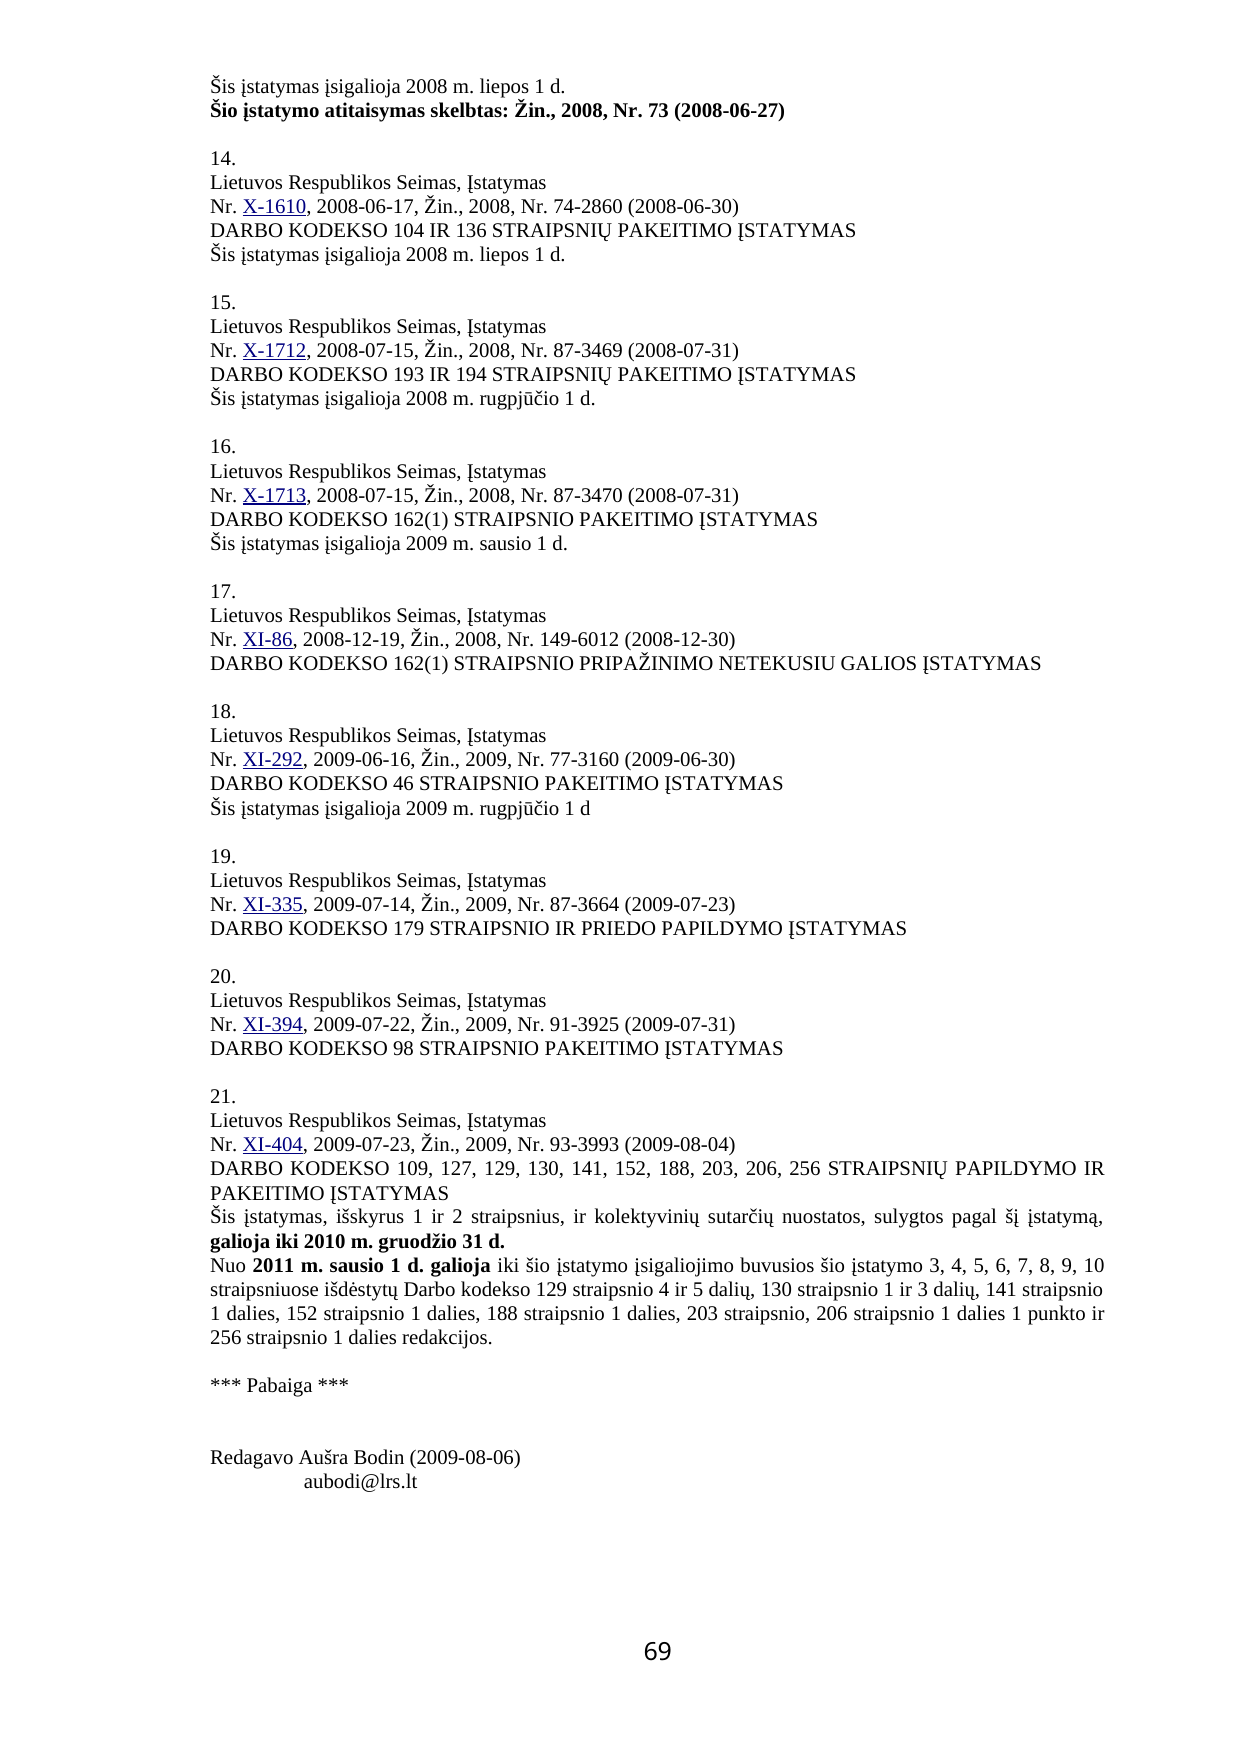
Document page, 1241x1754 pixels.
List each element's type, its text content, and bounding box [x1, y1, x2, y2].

text *** Pabaiga *** [210, 1373, 1106, 1397]
text 21. [210, 1084, 1106, 1108]
text Lietuvos Respublikos Seimas, Įstatymas [210, 170, 1106, 194]
text Nr. XI-394, 2009-07-22, Žin., 2009, Nr. 91-3925 (2009-07-31) [210, 1012, 1106, 1036]
text aubodi@lrs.lt [210, 1469, 1106, 1493]
text Lietuvos Respublikos Seimas, Įstatymas [210, 603, 1106, 627]
text 15. [210, 290, 1106, 314]
text Nr. XI-292, 2009-06-16, Žin., 2009, Nr. 77-3160 (2009-06-30) [210, 747, 1106, 771]
text Redagavo Aušra Bodin (2009-08-06) [210, 1445, 1106, 1469]
text DARBO KODEKSO 193 IR 194 STRAIPSNIŲ PAKEITIMO ĮSTATYMAS [210, 362, 1106, 386]
text Lietuvos Respublikos Seimas, Įstatymas [210, 314, 1106, 338]
text Lietuvos Respublikos Seimas, Įstatymas [210, 723, 1106, 747]
text Šis įstatymas įsigalioja 2008 m. liepos 1 d. [210, 242, 1106, 266]
text Šis įstatymas įsigalioja 2008 m. rugpjūčio 1 d. [210, 386, 1106, 410]
text 16. [210, 434, 1106, 458]
text DARBO KODEKSO 46 STRAIPSNIO PAKEITIMO ĮSTATYMAS [210, 771, 1106, 795]
text Šis įstatymas įsigalioja 2009 m. sausio 1 d. [210, 531, 1106, 555]
text 19. [210, 843, 1106, 868]
text 18. [210, 699, 1106, 723]
text DARBO KODEKSO 109, 127, 129, 130, 141, 152, 188, 203, 206, 256 STRAIPSNIŲ PAPILDYMO IR PAKEITIMO ĮSTATYMAS [210, 1156, 1106, 1204]
text DARBO KODEKSO 179 STRAIPSNIO IR PRIEDO PAPILDYMO ĮSTATYMAS [210, 916, 1106, 940]
text Nr. X-1712, 2008-07-15, Žin., 2008, Nr. 87-3469 (2008-07-31) [210, 338, 1106, 362]
text DARBO KODEKSO 104 IR 136 STRAIPSNIŲ PAKEITIMO ĮSTATYMAS [210, 218, 1106, 242]
text 17. [210, 579, 1106, 603]
text Lietuvos Respublikos Seimas, Įstatymas [210, 1108, 1106, 1132]
text Šio įstatymo atitaisymas skelbtas: Žin., 2008, Nr. 73 (2008-06-27) [210, 98, 1106, 122]
text Nr. XI-86, 2008-12-19, Žin., 2008, Nr. 149-6012 (2008-12-30) [210, 627, 1106, 651]
text DARBO KODEKSO 162(1) STRAIPSNIO PRIPAŽINIMO NETEKUSIU GALIOS ĮSTATYMAS [210, 651, 1106, 675]
text Lietuvos Respublikos Seimas, Įstatymas [210, 868, 1106, 892]
text Nr. XI-404, 2009-07-23, Žin., 2009, Nr. 93-3993 (2009-08-04) [210, 1132, 1106, 1156]
text Šis įstatymas įsigalioja 2008 m. liepos 1 d. [210, 73, 1106, 98]
text Nr. X-1713, 2008-07-15, Žin., 2008, Nr. 87-3470 (2008-07-31) [210, 483, 1106, 507]
text Šis įstatymas įsigalioja 2009 m. rugpjūčio 1 d [210, 795, 1106, 819]
text Nr. X-1610, 2008-06-17, Žin., 2008, Nr. 74-2860 (2008-06-30) [210, 194, 1106, 218]
text Nr. XI-335, 2009-07-14, Žin., 2009, Nr. 87-3664 (2009-07-23) [210, 892, 1106, 916]
text Lietuvos Respublikos Seimas, Įstatymas [210, 458, 1106, 483]
text Lietuvos Respublikos Seimas, Įstatymas [210, 988, 1106, 1012]
text Šis įstatymas, išskyrus 1 ir 2 straipsnius, ir kolektyvinių sutarčių nuostatos, sulygtos pagal šį įstatymą, galioja iki 2010 m. gruodžio 31 d. [210, 1204, 1106, 1253]
text DARBO KODEKSO 162(1) STRAIPSNIO PAKEITIMO ĮSTATYMAS [210, 507, 1106, 531]
text DARBO KODEKSO 98 STRAIPSNIO PAKEITIMO ĮSTATYMAS [210, 1036, 1106, 1060]
text 14. [210, 146, 1106, 170]
text 20. [210, 964, 1106, 988]
text Nuo 2011 m. sausio 1 d. galioja iki šio įstatymo įsigaliojimo buvusios šio įstatymo 3, 4, 5, 6, 7, 8, 9, 10 straipsniuose išdėstytų Darbo kodekso 129 straipsnio 4 ir 5 dalių, 130 straipsnio 1 ir 3 dalių, 141 straipsnio 1 dalies, 152 straipsnio 1 dalies, 188 straipsnio 1 dalies, 203 straipsnio, 206 straipsnio 1 dalies 1 punkto ir 256 straipsnio 1 dalies redakcijos. [210, 1253, 1106, 1349]
